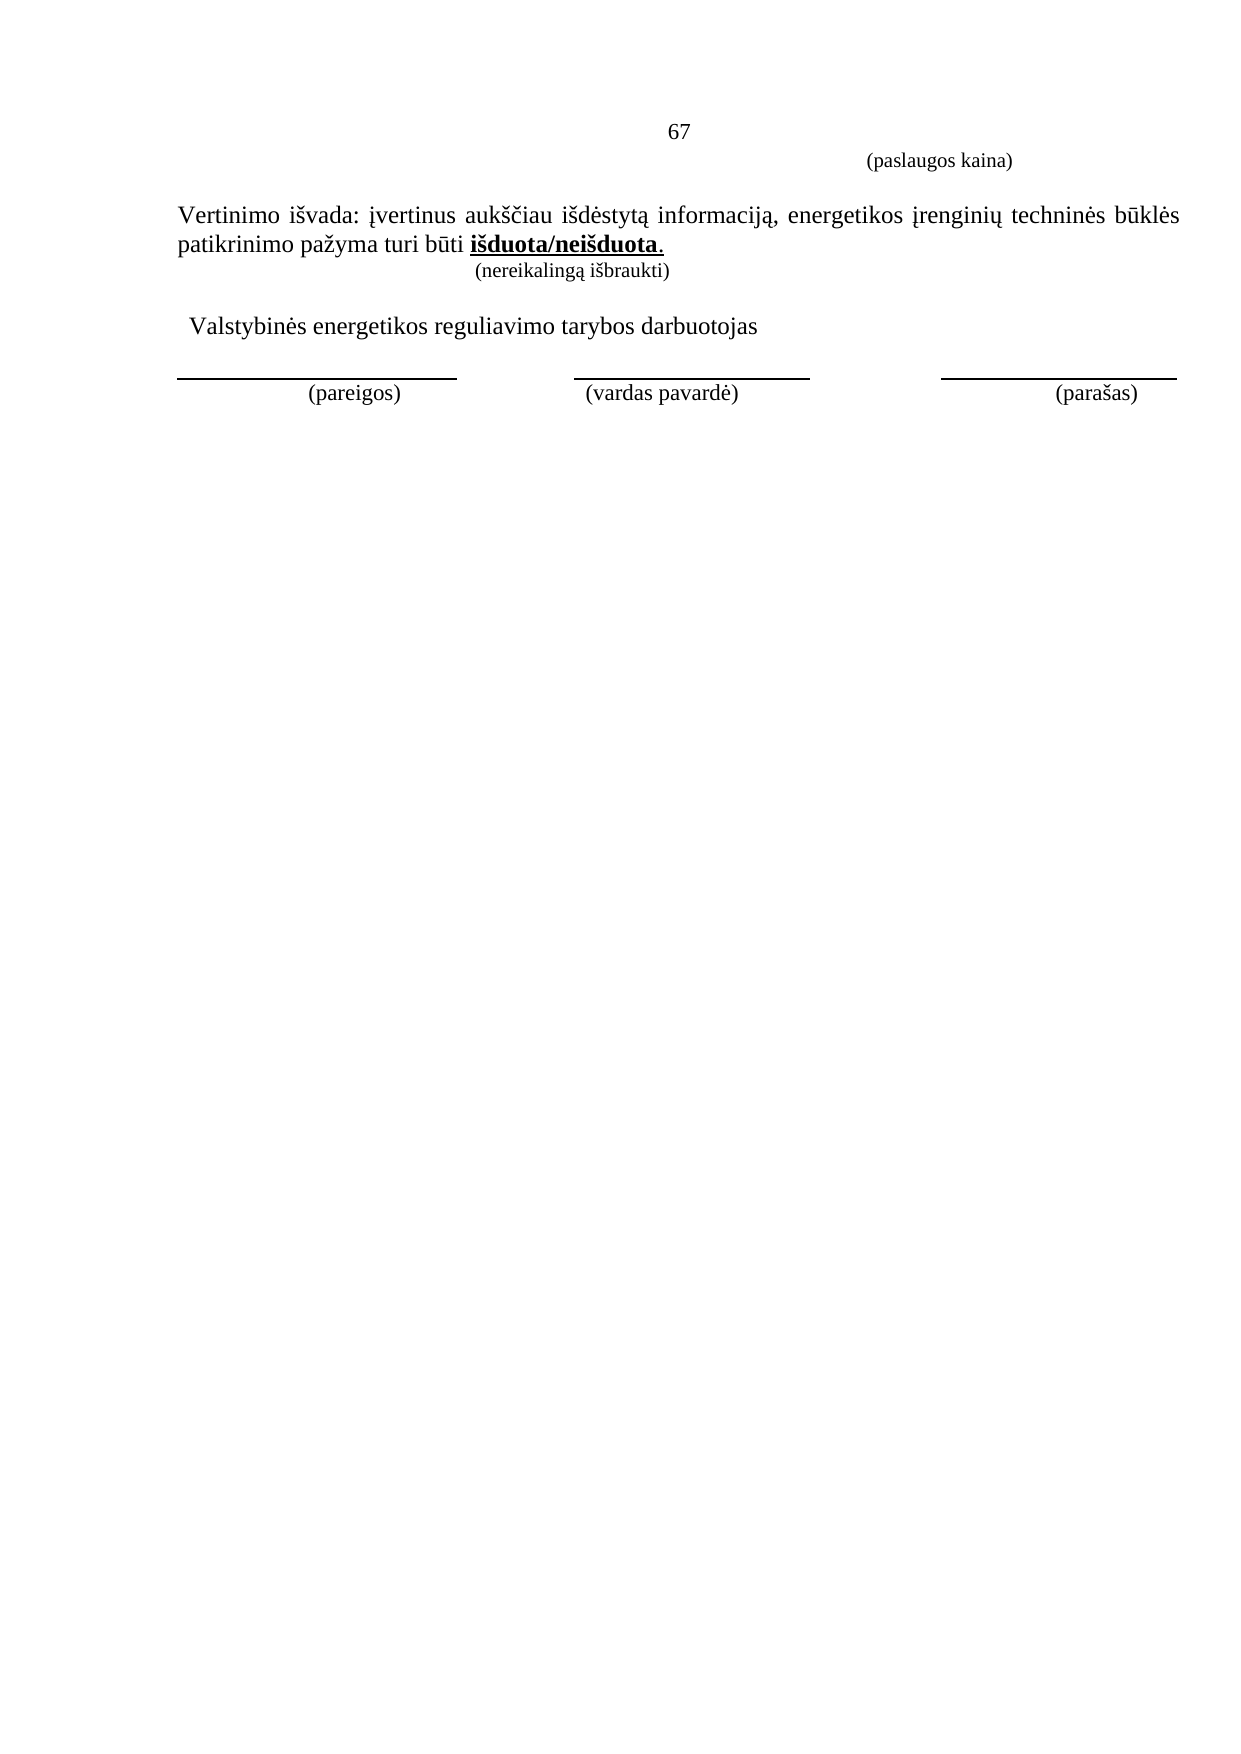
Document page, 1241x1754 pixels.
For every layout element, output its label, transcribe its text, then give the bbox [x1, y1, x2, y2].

table_cell (pareigos) [177, 380, 457, 406]
table_cell [810, 378, 941, 406]
table_cell (parašas) [941, 380, 1177, 406]
table_header Valstybinės energetikos reguliavimo tarybos darbuotojas [177, 311, 1177, 378]
table_cell [457, 378, 574, 406]
table_cell (vardas pavardė) [574, 380, 810, 406]
text (paslaugos kaina) [447, 148, 1181, 172]
text (nereikalingą išbraukti) [312, 258, 1181, 282]
text Vertinimo išvada: įvertinus aukščiau išdėstytą informaciją, energetikos įrenginių techninės būklės patikrinimo pažyma turi būti išduota/neišduota. [177, 200, 1181, 258]
